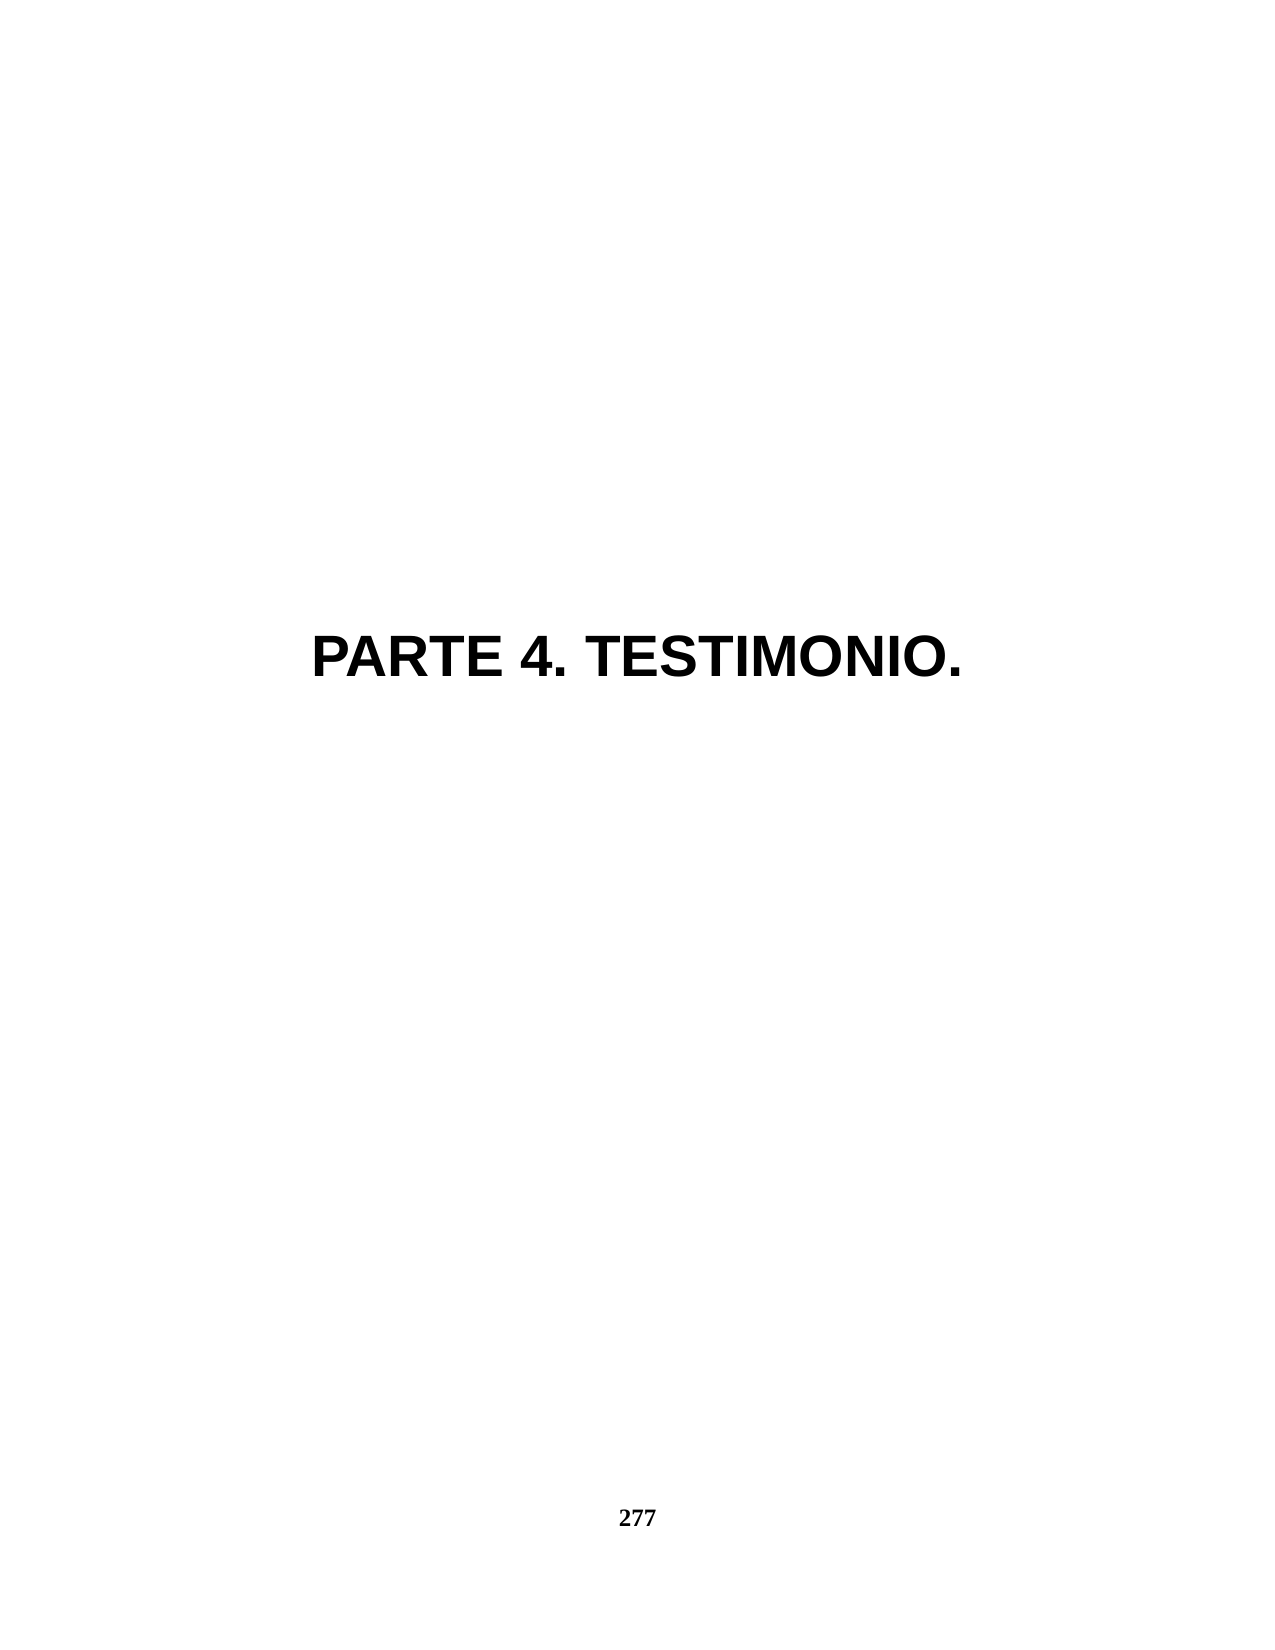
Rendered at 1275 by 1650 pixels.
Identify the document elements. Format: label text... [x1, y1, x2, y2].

subtitle PARTE 4. TESTIMONIO. [118, 621, 1157, 688]
